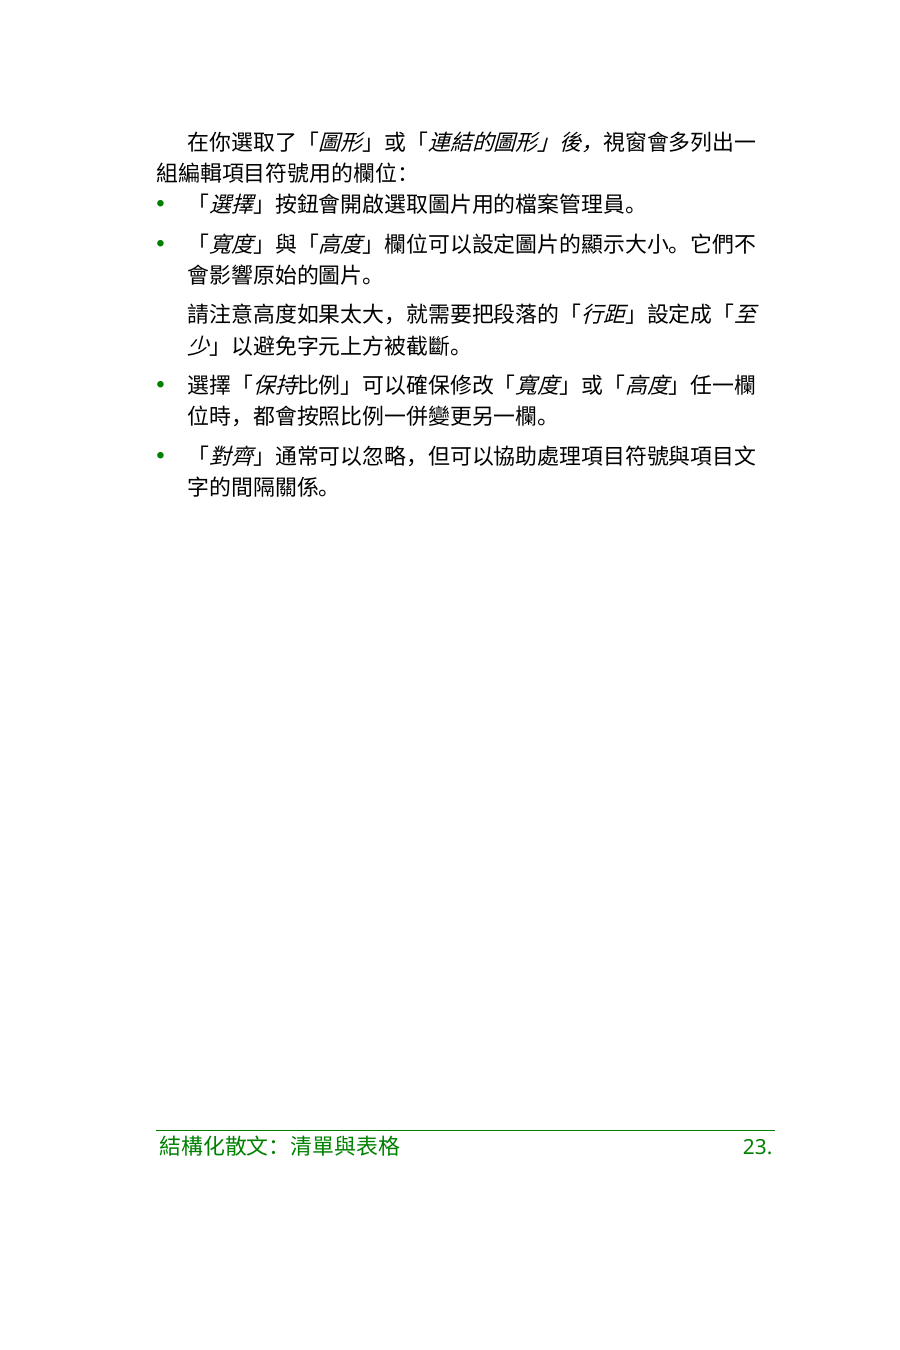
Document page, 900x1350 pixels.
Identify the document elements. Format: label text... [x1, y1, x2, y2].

list 「選擇」按鈕會開啟選取圖片用的檔案管理員。 [156, 187, 775, 219]
text 在你選取了「圖形」或「連結的圖形」後，視窗會多列出一組編輯項目符號用的欄位： [156, 125, 775, 187]
list 「寬度」與「高度」欄位可以設定圖片的顯示大小。它們不會影響原始的圖片。 [156, 227, 775, 289]
list 請注意高度如果太大，就需要把段落的「行距」設定成「至少」以避免字元上方被截斷。 [156, 298, 775, 360]
list 選擇「保持比例」可以確保修改「寬度」或「高度」任一欄位時，都會按照比例一併變更另一欄。 [156, 369, 775, 431]
list 「對齊」通常可以忽略，但可以協助處理項目符號與項目文字的間隔關係。 [156, 439, 775, 502]
